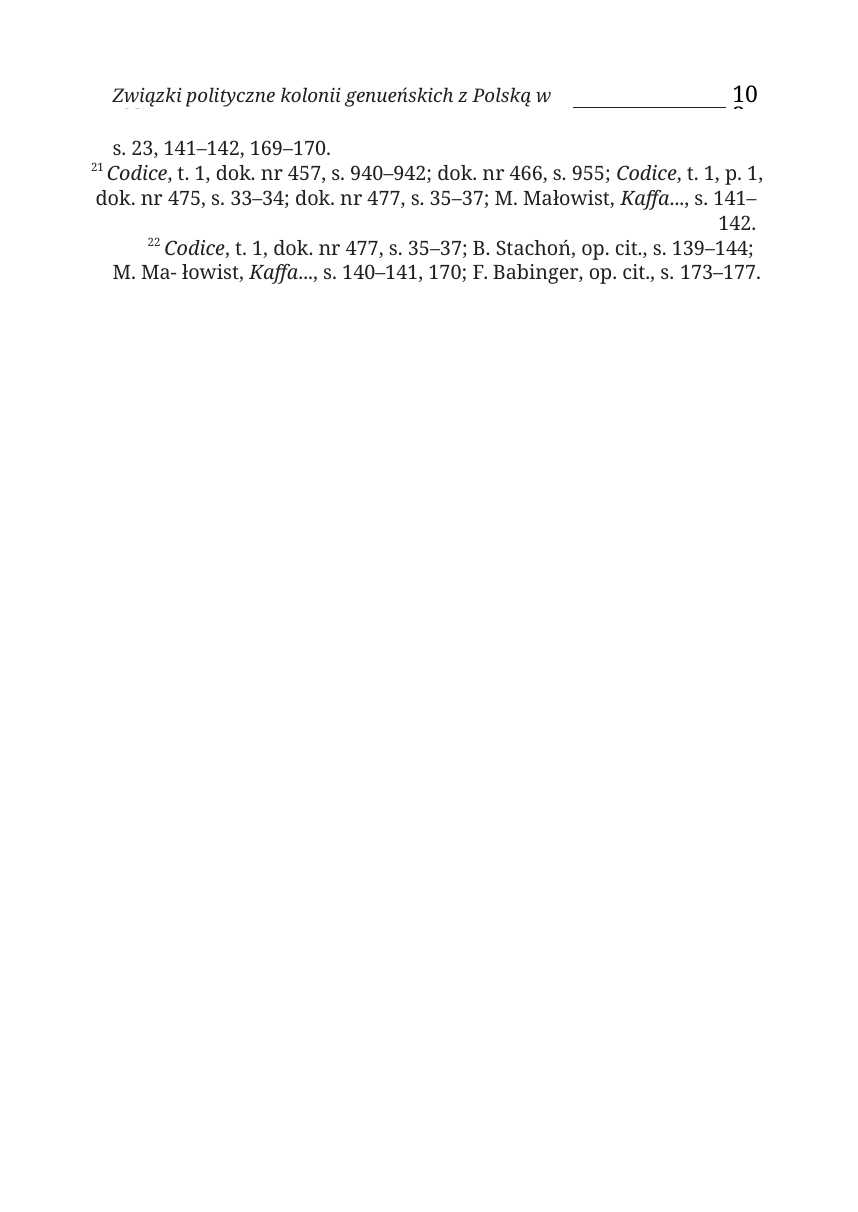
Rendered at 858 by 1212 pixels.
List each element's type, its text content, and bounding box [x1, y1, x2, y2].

text 21 Codice, t. 1, dok. nr 457, s. 940–942; dok. nr 466, s. 955; Codice, t. 1, p. 1, [83, 161, 763, 185]
text 22 Codice, t. 1, dok. nr 477, s. 35–37; B. Stachoń, op. cit., s. 139–144; M. Ma- łowist, Kaffa..., s. 140–141, 170; F. Babinger, op. cit., s. 173–177. [112, 235, 774, 285]
text dok. nr 475, s. 33–34; dok. nr 477, s. 35–37; M. Małowist, Kaffa..., s. 141–142. [83, 185, 756, 235]
text s. 23, 141–142, 169–170. [112, 136, 773, 161]
